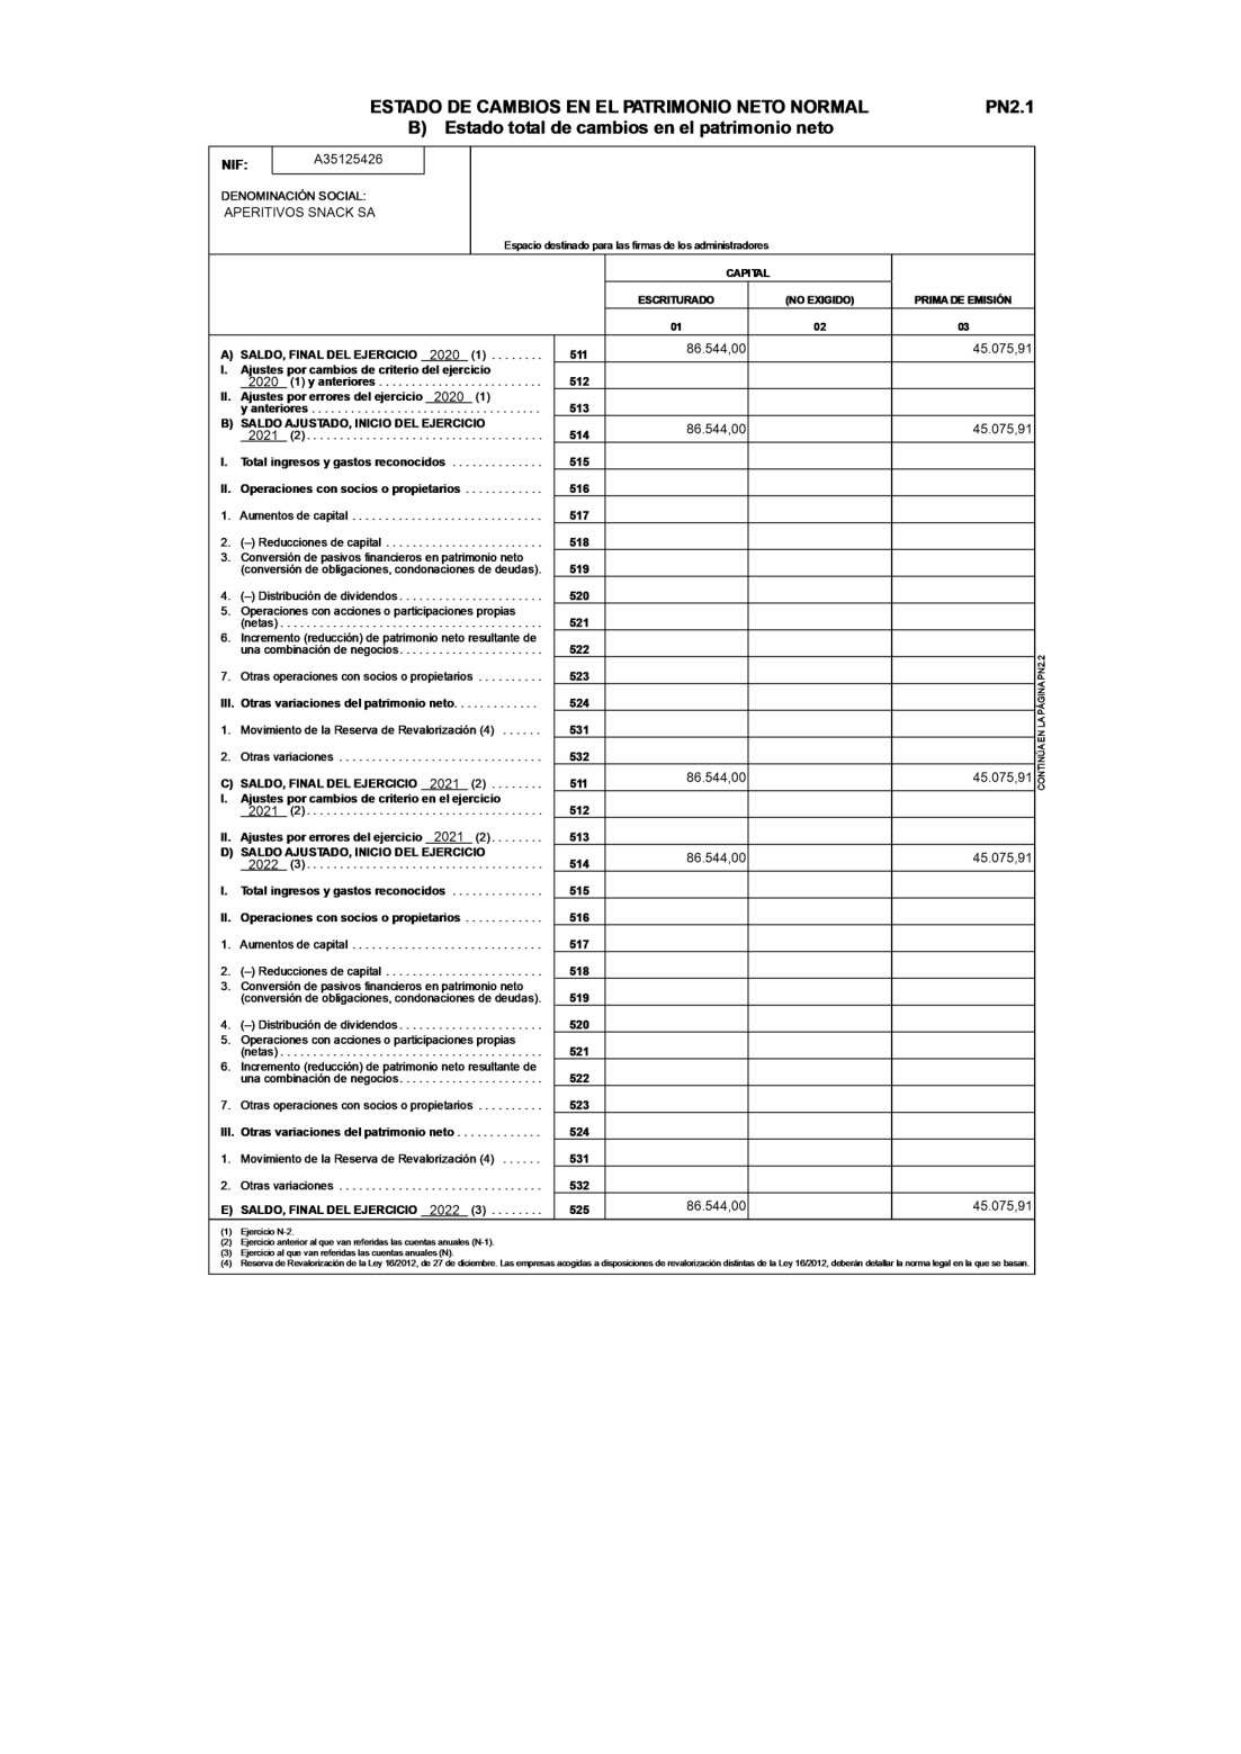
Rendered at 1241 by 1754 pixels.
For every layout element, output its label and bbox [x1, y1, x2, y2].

picture [118, 0, 1123, 1420]
